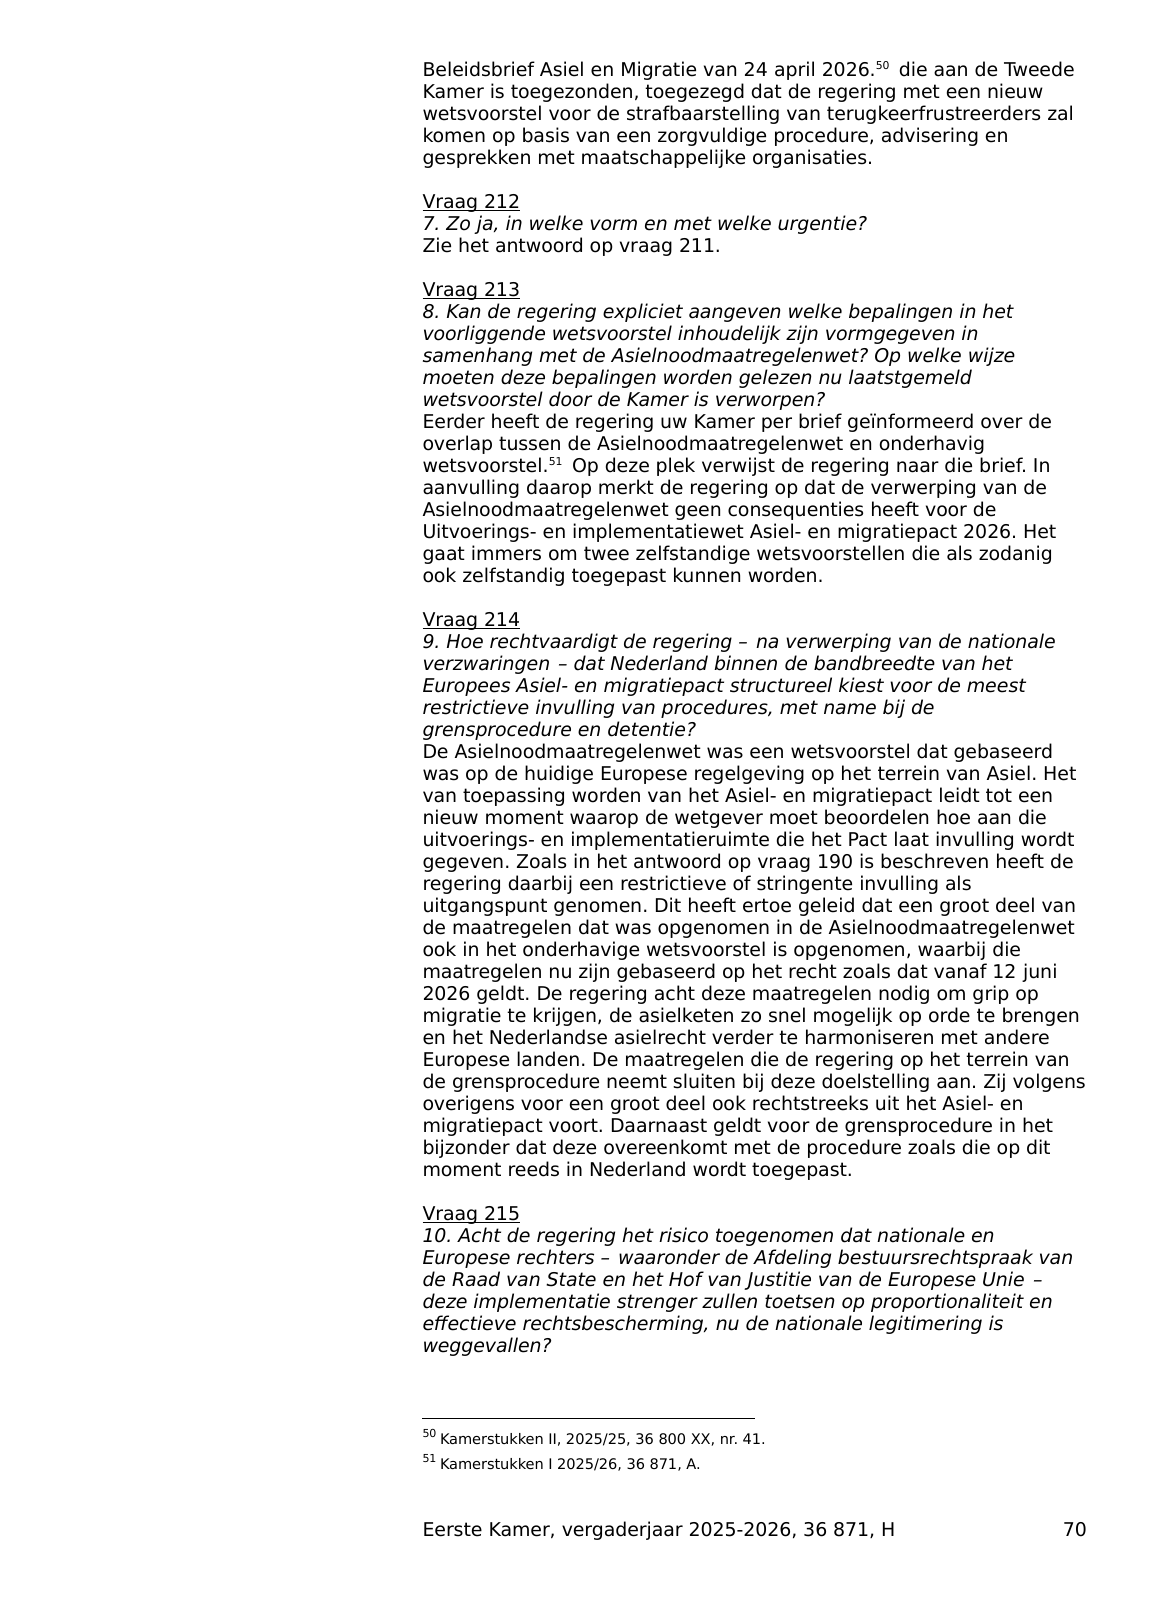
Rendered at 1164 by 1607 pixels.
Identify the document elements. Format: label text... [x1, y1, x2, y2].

text De Asielnoodmaatregelenwet was een wetsvoorstel dat gebaseerd was op de huidige Europese regelgeving op het terrein van Asiel. Het van toepassing worden van het Asiel- en migratiepact leidt tot een nieuw moment waarop de wetgever moet beoordelen hoe aan die uitvoerings- en implementatieruimte die het Pact laat invulling wordt gegeven. Zoals in het antwoord op vraag 190 is beschreven heeft de regering daarbij een restrictieve of stringente invulling als uitgangspunt genomen. Dit heeft ertoe geleid dat een groot deel van de maatregelen dat was opgenomen in de Asielnoodmaatregelenwet ook in het onderhavige wetsvoorstel is opgenomen, waarbij die maatregelen nu zijn gebaseerd op het recht zoals dat vanaf 12 juni 2026 geldt. De regering acht deze maatregelen nodig om grip op migratie te krijgen, de asielketen zo snel mogelijk op orde te brengen en het Nederlandse asielrecht verder te harmoniseren met andere Europese landen. De maatregelen die de regering op het terrein van de grensprocedure neemt sluiten bij deze doelstelling aan. Zij volgens overigens voor een groot deel ook rechtstreeks uit het Asiel- en migratiepact voort. Daarnaast geldt voor de grensprocedure in het bijzonder dat deze overeenkomt met de procedure zoals die op dit moment reeds in Nederland wordt toegepast. [422, 741, 1087, 1181]
text Vraag 215 [422, 1203, 1087, 1225]
text 10. Acht de regering het risico toegenomen dat nationale en Europese rechters – waaronder de Afdeling bestuursrechtspraak van de Raad van State en het Hof van Justitie van de Europese Unie – deze implementatie strenger zullen toetsen op proportionaliteit en effectieve rechtsbescherming, nu de nationale legitimering is weggevallen? [422, 1225, 1087, 1357]
text 9. Hoe rechtvaardigt de regering – na verwerping van de nationale verzwaringen – dat Nederland binnen de bandbreedte van het Europees Asiel- en migratiepact structureel kiest voor de meest restrictieve invulling van procedures, met name bij de grensprocedure en detentie? [422, 631, 1087, 741]
text Zie het antwoord op vraag 211. [422, 235, 1087, 257]
text Vraag 214 [422, 609, 1087, 631]
text 8. Kan de regering expliciet aangeven welke bepalingen in het voorliggende wetsvoorstel inhoudelijk zijn vormgegeven in samenhang met de Asielnoodmaatregelenwet? Op welke wijze moeten deze bepalingen worden gelezen nu laatstgemeld wetsvoorstel door de Kamer is verworpen? [422, 301, 1087, 411]
text Vraag 212 [422, 191, 1087, 213]
text Eerder heeft de regering uw Kamer per brief geïnformeerd over de overlap tussen de Asielnoodmaatregelenwet en onderhavig wetsvoorstel. Op deze plek verwijst de regering naar die brief. In aanvulling daarop merkt de regering op dat de verwerping van de Asielnoodmaatregelenwet geen consequenties heeft voor de Uitvoerings- en implementatiewet Asiel- en migratiepact 2026. Het gaat immers om twee zelfstandige wetsvoorstellen die als zodanig ook zelfstandig toegepast kunnen worden. [422, 411, 1087, 587]
text Vraag 213 [422, 279, 1087, 301]
text Kamerstukken I 2025/26, 36 871, A. [422, 1452, 1087, 1474]
text 7. Zo ja, in welke vorm en met welke urgentie? [422, 213, 1087, 235]
text Kamerstukken II, 2025/25, 36 800 XX, nr. 41. [422, 1427, 1087, 1449]
text Beleidsbrief Asiel en Migratie van 24 april 2026. die aan de Tweede Kamer is toegezonden, toegezegd dat de regering met een nieuw wetsvoorstel voor de strafbaarstelling van terugkeerfrustreerders zal komen op basis van een zorgvuldige procedure, advisering en gesprekken met maatschappelijke organisaties. [422, 59, 1087, 169]
